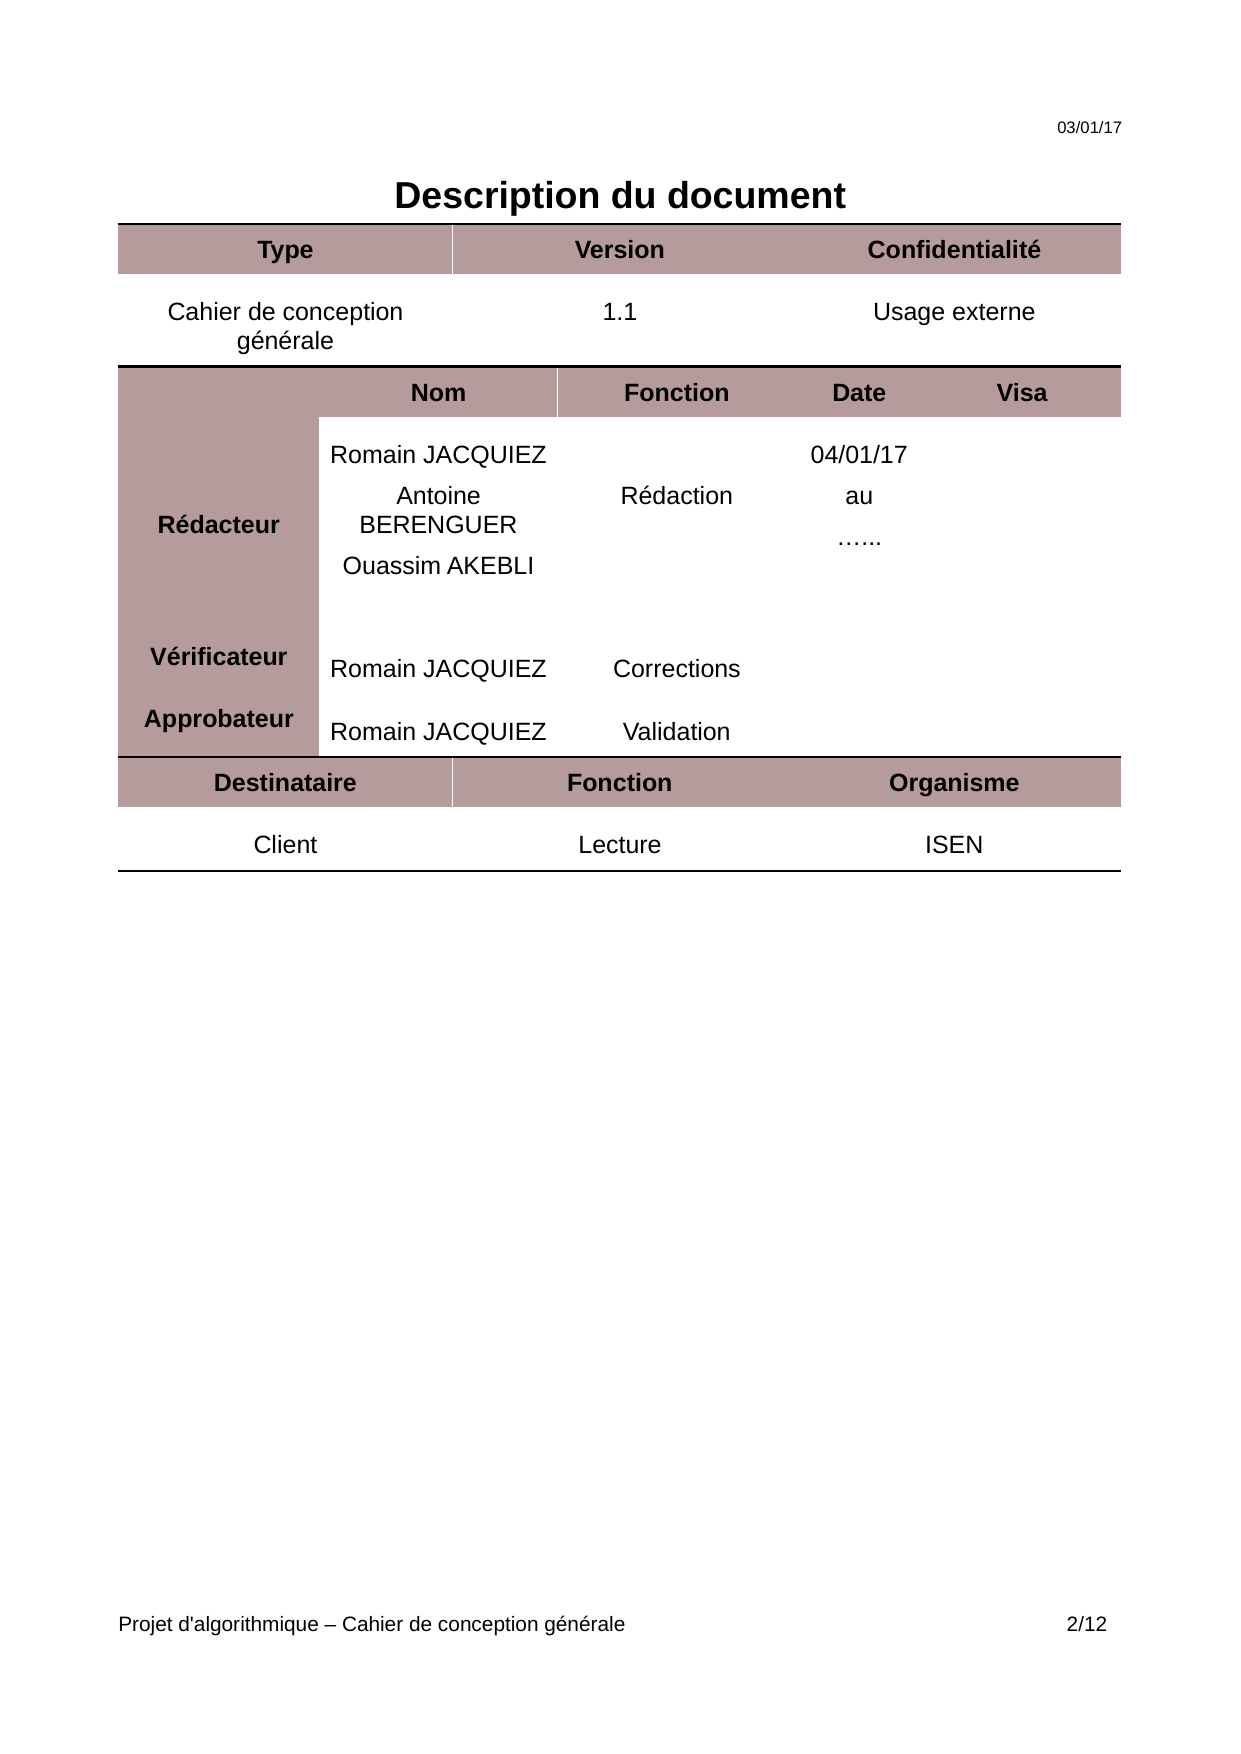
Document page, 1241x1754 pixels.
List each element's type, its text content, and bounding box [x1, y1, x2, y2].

table_cell Date [796, 368, 922, 417]
text Description du document [118, 173, 1122, 216]
table_cell Usage externe [787, 275, 1121, 365]
table_cell [796, 694, 922, 756]
table_cell Vérificateur [118, 632, 319, 694]
table_cell 1.1 [453, 275, 787, 365]
table_cell [796, 632, 922, 694]
table_cell [922, 632, 1121, 694]
table_cell Destinataire [118, 758, 452, 807]
table_cell Visa [922, 368, 1121, 417]
table_cell Nom [319, 368, 557, 417]
table_cell Validation [558, 694, 796, 756]
table_cell Rédacteur [118, 417, 319, 632]
table_cell Lecture [453, 808, 787, 869]
table_cell [922, 694, 1121, 756]
table_header Type [118, 225, 452, 274]
table_cell Client [118, 808, 452, 869]
table_cell Approbateur [118, 694, 319, 756]
table_cell Cahier de conception générale [118, 275, 452, 365]
table_cell Organisme [787, 758, 1121, 807]
table_cell Romain JACQUIEZ [319, 632, 557, 694]
table_cell Romain JACQUIEZ Antoine BERENGUER Ouassim AKEBLI [319, 417, 557, 632]
table_cell Fonction [558, 368, 796, 417]
table_cell 04/01/17 au …... [796, 417, 922, 632]
table_header Version [453, 225, 787, 274]
table_cell [118, 368, 319, 417]
table_cell Romain JACQUIEZ [319, 694, 557, 756]
table_header Confidentialité [787, 225, 1121, 274]
table_cell Fonction [453, 758, 787, 807]
table_cell [922, 417, 1121, 632]
table_cell ISEN [787, 808, 1121, 869]
table_cell Rédaction [558, 417, 796, 632]
table_cell Corrections [558, 632, 796, 694]
